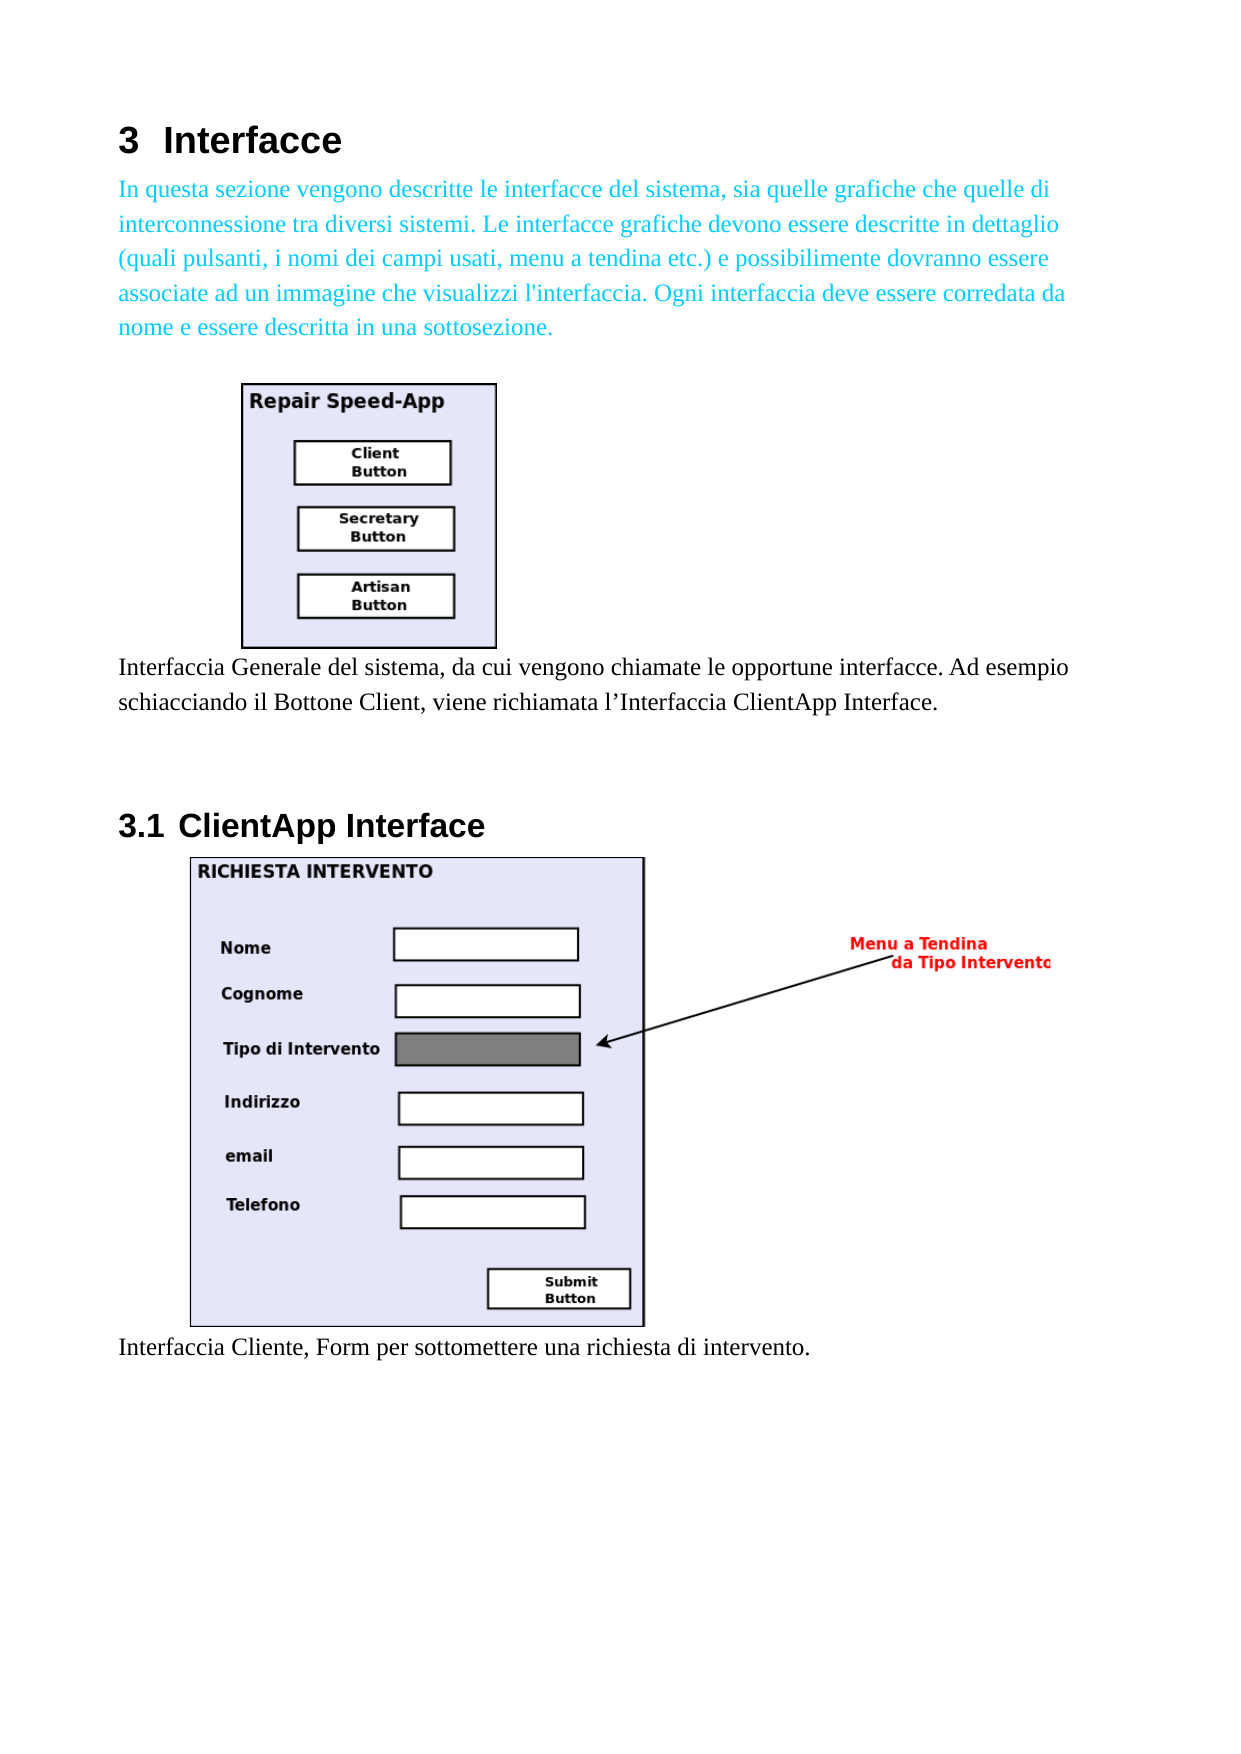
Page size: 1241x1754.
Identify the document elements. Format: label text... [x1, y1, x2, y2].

text Interfaccia Generale del sistema, da cui vengono chiamate le opportune interfacce. Ad esempio schiacciando il Bottone Client, viene richiamata l’Interfaccia ClientApp Interface. [118, 652, 1122, 716]
picture [189, 857, 1051, 1327]
subtitle ClientApp Interface [118, 806, 1122, 844]
picture [241, 383, 497, 649]
text Interfaccia Cliente, Form per sottomettere una richiesta di intervento. [118, 1289, 1122, 1361]
text In questa sezione vengono descritte le interfacce del sistema, sia quelle grafiche che quelle di interconnessione tra diversi sistemi. Le interfacce grafiche devono essere descritte in dettaglio (quali pulsanti, i nomi dei campi usati, menu a tendina etc.) e possibilimente dovranno essere associate ad un immagine che visualizzi l'interfaccia. Ogni interfaccia deve essere corredata da nome e essere descritta in una sottosezione. [118, 174, 1122, 341]
subtitle Interfacce [118, 118, 1122, 162]
